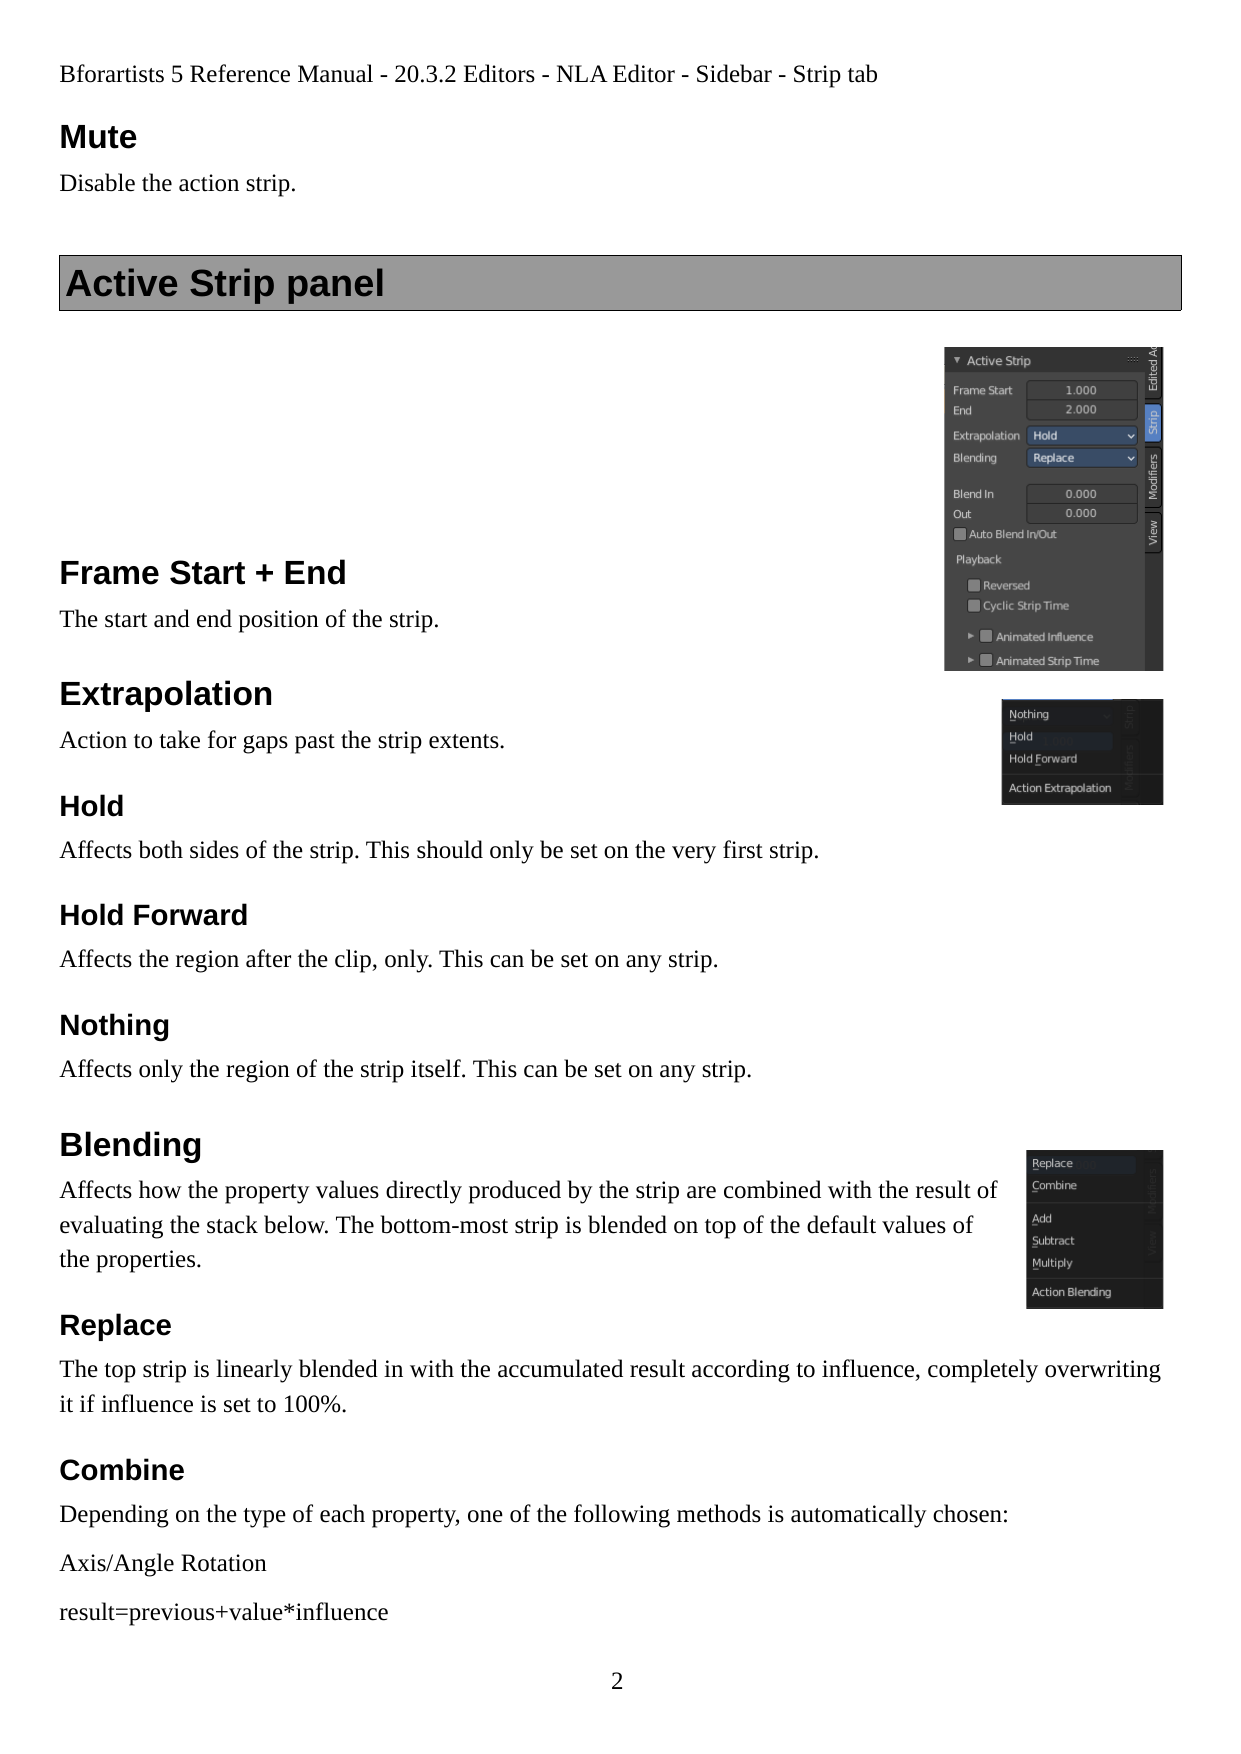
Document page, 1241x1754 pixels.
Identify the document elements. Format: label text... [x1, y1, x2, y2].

subtitle Combine [59, 1452, 1181, 1486]
text result=previous+value*influence [59, 1597, 1181, 1626]
table_header Active Strip panel [60, 256, 1181, 310]
text The start and end position of the strip. [59, 604, 944, 632]
subtitle Extrapolation [59, 674, 1181, 712]
text Action to take for gaps past the strip extents. [59, 725, 1001, 753]
text Affects how the property values directly produced by the strip are combined with the result of evaluating the stack below. The bottom-most strip is blended on top of the default values of the properties. [59, 1176, 1026, 1273]
subtitle Mute [59, 117, 1181, 156]
text Affects both sides of the strip. This should only be set on the very first strip. [59, 835, 1181, 863]
text Depending on the type of each property, one of the following methods is automatically chosen: [59, 1499, 1181, 1527]
subtitle Blending [59, 1124, 1181, 1163]
text The top strip is linearly blended in with the accumulated result according to influence, completely overwriting it if influence is set to 100%. [59, 1354, 1181, 1418]
text Affects only the region of the strip itself. This can be set on any strip. [59, 1054, 1181, 1083]
subtitle Hold Forward [59, 898, 1181, 932]
picture [1026, 1150, 1164, 1309]
text Disable the action strip. [59, 168, 1181, 197]
subtitle Frame Start + End [59, 553, 944, 591]
text Affects the region after the clip, only. This can be set on any strip. [59, 944, 1181, 973]
picture [944, 347, 1164, 671]
text Axis/Angle Rotation [59, 1548, 1181, 1577]
subtitle Hold [59, 788, 1181, 822]
subtitle [1164, 553, 1181, 591]
subtitle Replace [59, 1308, 1181, 1342]
picture [1001, 699, 1164, 805]
subtitle Nothing [59, 1008, 1181, 1042]
